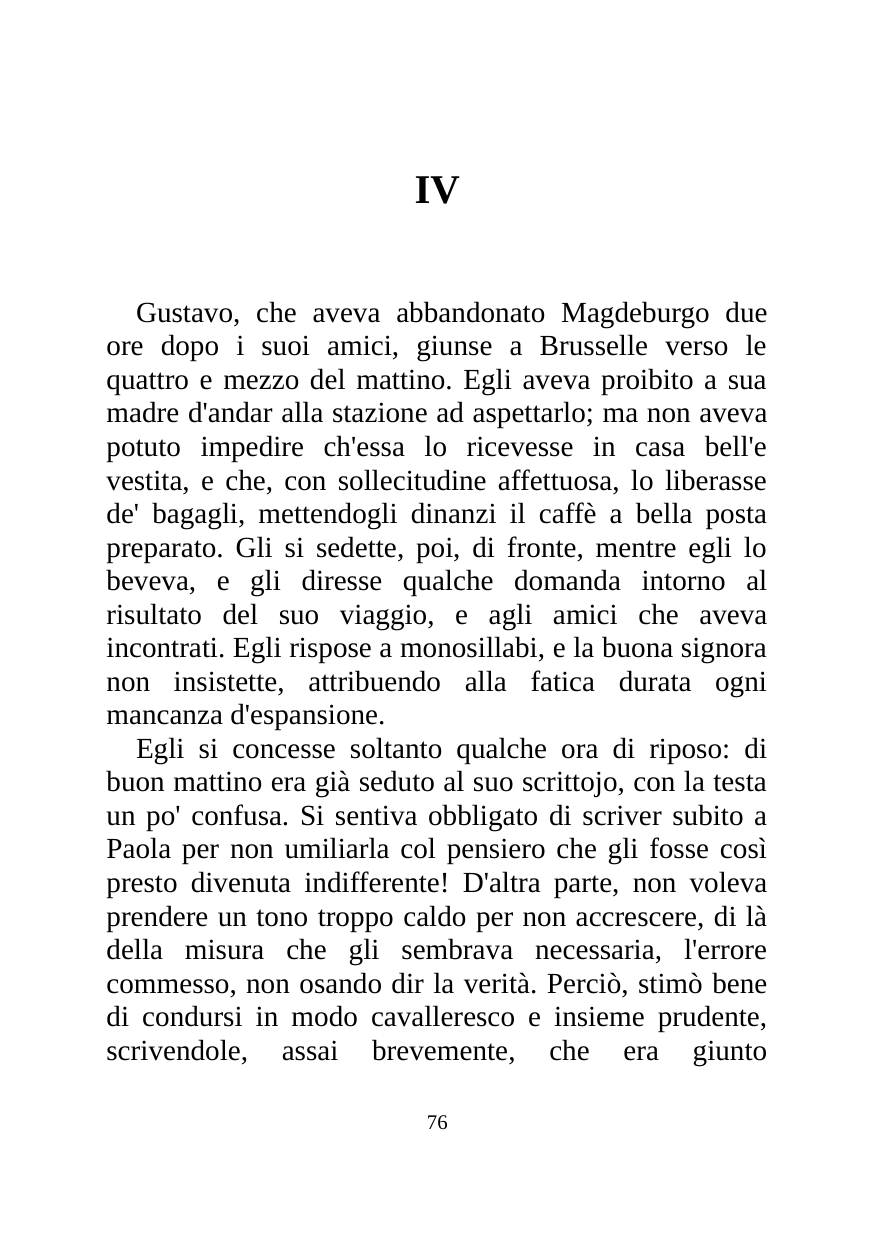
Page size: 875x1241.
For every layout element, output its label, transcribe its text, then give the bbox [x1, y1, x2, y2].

subtitle IV [106, 165, 768, 212]
text Egli si concesse soltanto qualche ora di riposo: di buon mattino era già seduto al suo scrittojo, con la testa un po' confusa. Si sentiva obbligato di scriver subito a Paola per non umiliarla col pensiero che gli fosse così presto divenuta indifferente! D'altra parte, non voleva prendere un tono troppo caldo per non accrescere, di là della misura che gli sembrava necessaria, l'errore commesso, non osando dir la verità. Perciò, stimò bene di condursi in modo cavalleresco e insieme prudente, scrivendole, assai brevemente, che era giunto [106, 731, 768, 1066]
text Gustavo, che aveva abbandonato Magdeburgo due ore dopo i suoi amici, giunse a Brusselle verso le quattro e mezzo del mattino. Egli aveva proibito a sua madre d'andar alla stazione ad aspettarlo; ma non aveva potuto impedire ch'essa lo ricevesse in casa bell'e vestita, e che, con sollecitudine affettuosa, lo liberasse de' bagagli, mettendogli dinanzi il caffè a bella posta preparato. Gli si sedette, poi, di fronte, mentre egli lo beveva, e gli diresse qualche domanda intorno al risultato del suo viaggio, e agli amici che aveva incontrati. Egli rispose a monosillabi, e la buona signora non insistette, attribuendo alla fatica durata ogni mancanza d'espansione. [106, 295, 768, 731]
